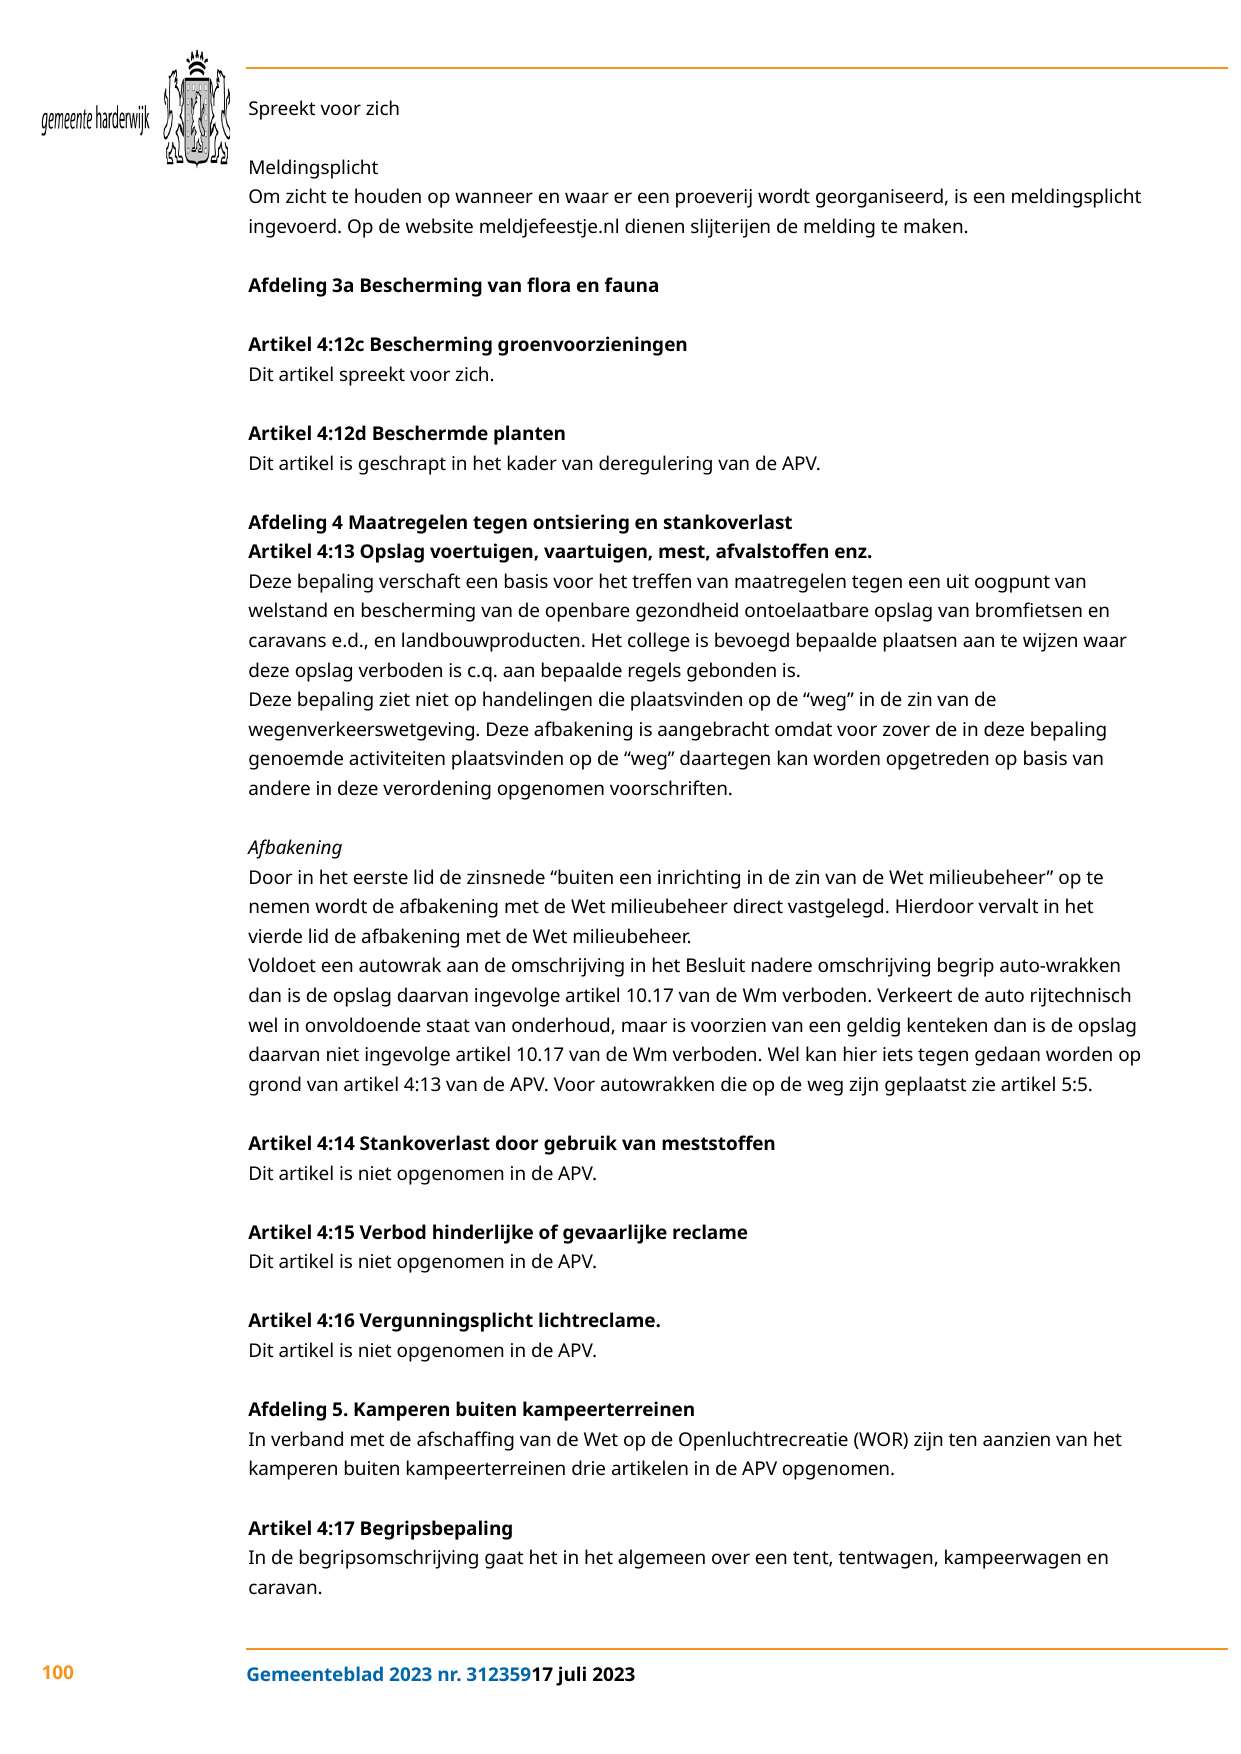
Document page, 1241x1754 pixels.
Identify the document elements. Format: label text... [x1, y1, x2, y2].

text Door in het eerste lid de zinsnede “buiten een inrichting in de zin van de Wet milieubeheer” op te nemen wordt de afbakening met de Wet milieubeheer direct vastgelegd. Hierdoor vervalt in het vierde lid de afbakening met de Wet milieubeheer. [248, 864, 1152, 949]
text Artikel 4:16 Vergunningsplicht lichtreclame. [248, 1308, 1152, 1333]
text Artikel 4:13 Opslag voertuigen, vaartuigen, mest, afvalstoffen enz. [248, 538, 1152, 564]
text Spreekt voor zich [248, 95, 1152, 121]
text Afbakening [248, 834, 1152, 860]
text Afdeling 5. Kamperen buiten kampeerterreinen [248, 1396, 1152, 1422]
text Voldoet een autowrak aan de omschrijving in het Besluit nadere omschrijving begrip auto-wrakken dan is de opslag daarvan ingevolge artikel 10.17 van de Wm verboden. Verkeert de auto rijtechnisch wel in onvoldoende staat van onderhoud, maar is voorzien van een geldig kenteken dan is de opslag daarvan niet ingevolge artikel 10.17 van de Wm verboden. Wel kan hier iets tegen gedaan worden op grond van artikel 4:13 van de APV. Voor autowrakken die op de weg zijn geplaatst zie artikel 5:5. [248, 953, 1152, 1097]
text Dit artikel is niet opgenomen in de APV. [248, 1337, 1152, 1363]
text Dit artikel spreekt voor zich. [248, 361, 1152, 387]
text In de begripsomschrijving gaat het in het algemeen over een tent, tentwagen, kampeerwagen en caravan. [248, 1544, 1152, 1600]
text Meldingsplicht [248, 154, 1152, 180]
text Afdeling 3a Bescherming van flora en fauna [248, 272, 1152, 298]
text Dit artikel is geschrapt in het kader van deregulering van de APV. [248, 450, 1152, 476]
picture [41, 47, 231, 172]
text Afdeling 4 Maatregelen tegen ontsiering en stankoverlast [248, 509, 1152, 535]
text In verband met de afschaffing van de Wet op de Openluchtrecreatie (WOR) zijn ten aanzien van het kamperen buiten kampeerterreinen drie artikelen in de APV opgenomen. [248, 1426, 1152, 1481]
text Dit artikel is niet opgenomen in de APV. [248, 1248, 1152, 1274]
text Artikel 4:12d Beschermde planten [248, 420, 1152, 446]
text Om zicht te houden op wanneer en waar er een proeverij wordt georganiseerd, is een meldingsplicht ingevoerd. Op de website meldjefeestje.nl dienen slijterijen de melding te maken. [248, 183, 1152, 239]
text Deze bepaling ziet niet op handelingen die plaatsvinden op de “weg” in de zin van de wegenverkeerswetgeving. Deze afbakening is aangebracht omdat voor zover de in deze bepaling genoemde activiteiten plaatsvinden op de “weg” daartegen kan worden opgetreden op basis van andere in deze verordening opgenomen voorschriften. [248, 686, 1152, 801]
text Artikel 4:15 Verbod hinderlijke of gevaarlijke reclame [248, 1219, 1152, 1245]
text Artikel 4:17 Begripsbepaling [248, 1515, 1152, 1541]
text Deze bepaling verschaft een basis voor het treffen van maatregelen tegen een uit oogpunt van welstand en bescherming van de openbare gezondheid ontoelaatbare opslag van bromfietsen en caravans e.d., en landbouwproducten. Het college is bevoegd bepaalde plaatsen aan te wijzen waar deze opslag verboden is c.q. aan bepaalde regels gebonden is. [248, 568, 1152, 683]
text Artikel 4:12c Bescherming groenvoorzieningen [248, 331, 1152, 357]
text Dit artikel is niet opgenomen in de APV. [248, 1160, 1152, 1186]
text Artikel 4:14 Stankoverlast door gebruik van meststoffen [248, 1130, 1152, 1156]
